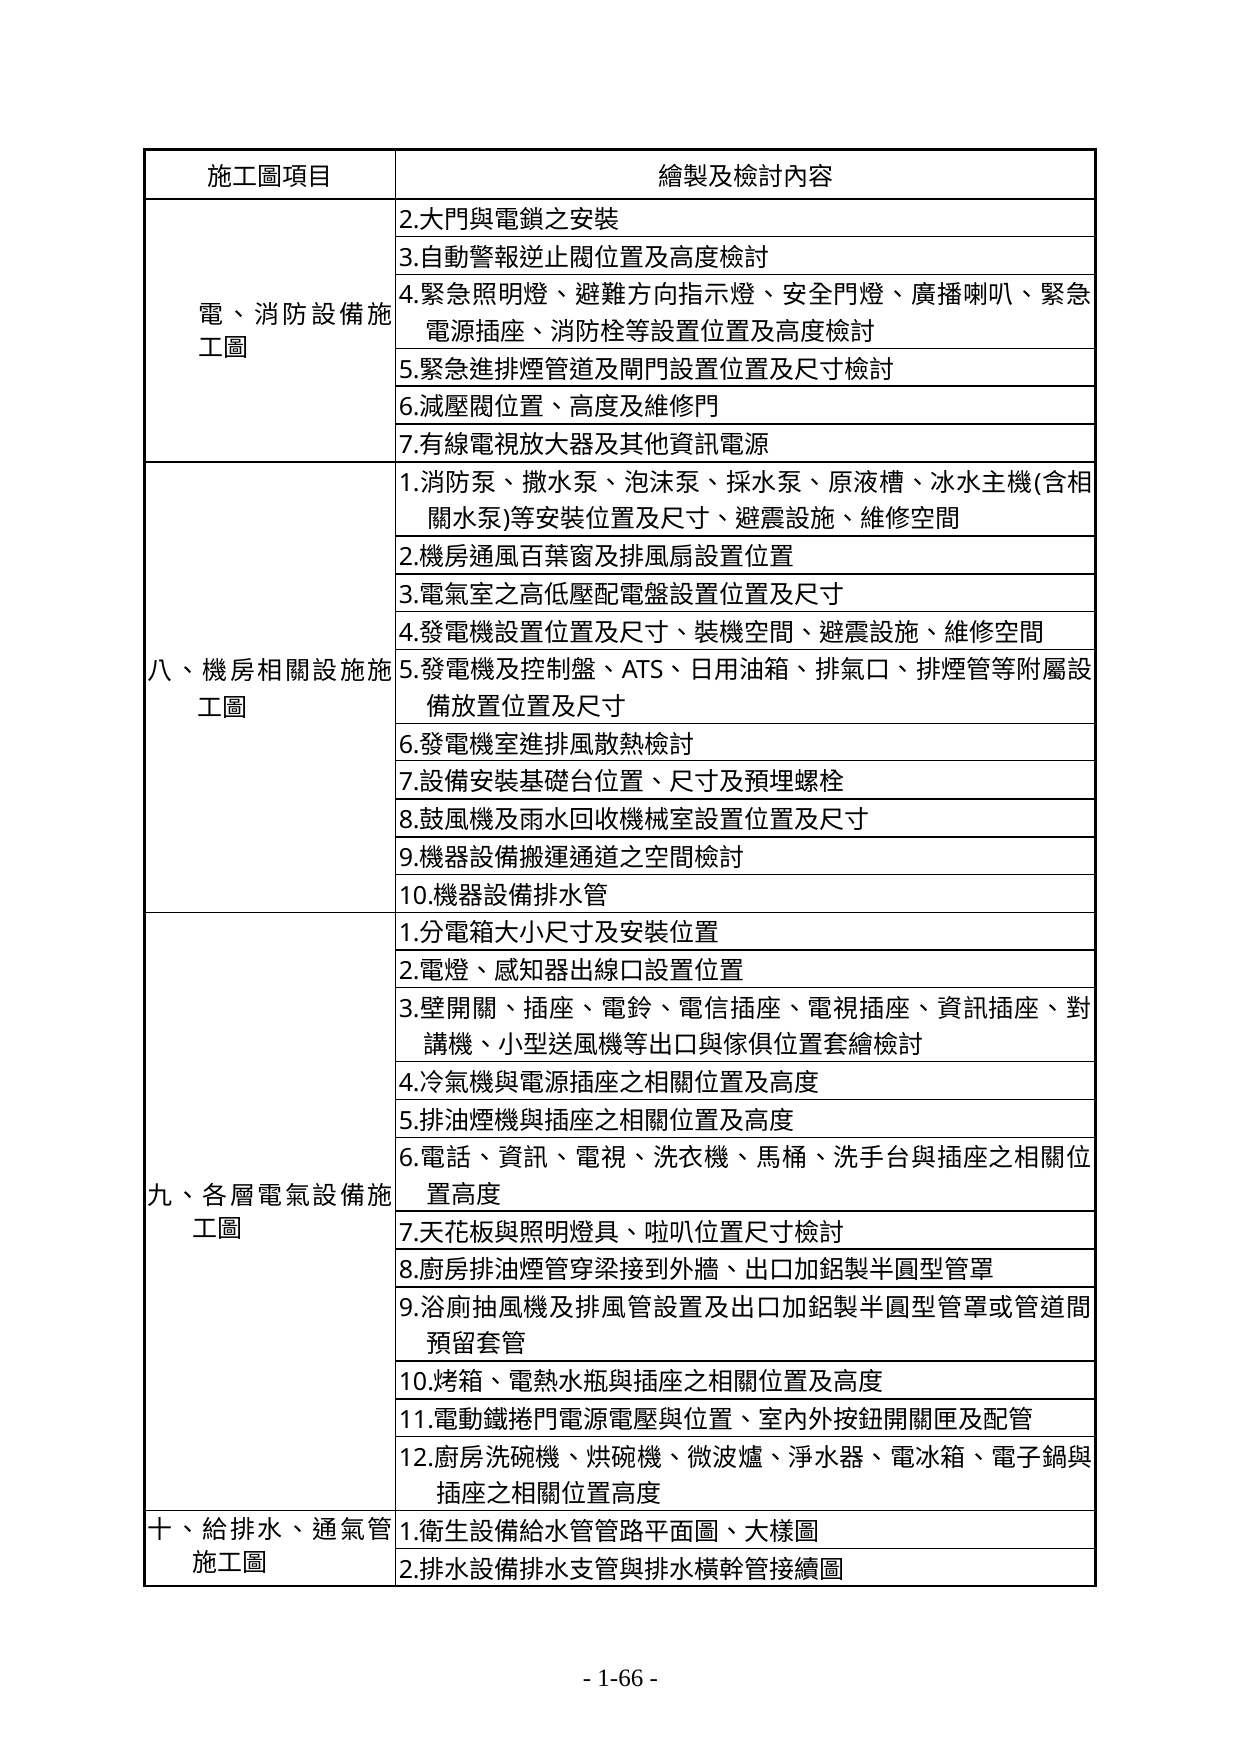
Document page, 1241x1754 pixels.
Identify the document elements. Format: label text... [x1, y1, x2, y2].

table_cell 5.緊急進排煙管道及閘門設置位置及尺寸檢討 [396, 349, 1094, 385]
table_cell 10.烤箱、電熱水瓶與插座之相關位置及高度 [396, 1362, 1094, 1398]
table_cell 八、機房相關設施施工圖 [146, 463, 395, 912]
table_cell 九、各層電氣設備施工圖 [146, 913, 395, 1510]
table_cell 5.排油煙機與插座之相關位置及高度 [396, 1100, 1094, 1136]
table_cell 8.廚房排油煙管穿梁接到外牆、出口加鋁製半圓型管罩 [396, 1250, 1094, 1286]
table_cell 3.自動警報逆止閥位置及高度檢討 [396, 237, 1094, 273]
table_cell 1.衛生設備給水管管路平面圖、大樣圖 [396, 1511, 1094, 1548]
table_cell 5.發電機及控制盤、ATS、日用油箱、排氣口、排煙管等附屬設備放置位置及尺寸 [396, 650, 1094, 722]
table_cell 4.發電機設置位置及尺寸、裝機空間、避震設施、維修空間 [396, 612, 1094, 648]
table_cell 10.機器設備排水管 [396, 875, 1094, 912]
table_cell 9.浴廁抽風機及排風管設置及出口加鋁製半圓型管罩或管道間預留套管 [396, 1288, 1094, 1360]
table_cell 1.分電箱大小尺寸及安裝位置 [396, 913, 1094, 949]
table_cell 1.消防泵、撒水泵、泡沫泵、採水泵、原液槽、冰水主機(含相關水泵)等安裝位置及尺寸、避震設施、維修空間 [396, 463, 1094, 535]
table_header 施工圖項目 [146, 151, 395, 198]
table_cell 4.緊急照明燈、避難方向指示燈、安全門燈、廣播喇叭、緊急電源插座、消防栓等設置位置及高度檢討 [396, 275, 1094, 347]
table_cell 7.設備安裝基礎台位置、尺寸及預埋螺栓 [396, 761, 1094, 798]
table_header 繪製及檢討內容 [396, 151, 1094, 198]
table_cell 12.廚房洗碗機、烘碗機、微波爐、淨水器、電冰箱、電子鍋與插座之相關位置高度 [396, 1437, 1094, 1510]
table_cell 8.鼓風機及雨水回收機械室設置位置及尺寸 [396, 800, 1094, 836]
table_cell 7.天花板與照明燈具、啦叭位置尺寸檢討 [396, 1212, 1094, 1248]
table_cell 9.機器設備搬運通道之空間檢討 [396, 838, 1094, 874]
table_cell 6.電話、資訊、電視、洗衣機、馬桶、洗手台與插座之相關位置高度 [396, 1138, 1094, 1210]
table_cell 6.減壓閥位置、高度及維修門 [396, 387, 1094, 423]
table_cell 2.電燈、感知器出線口設置位置 [396, 951, 1094, 987]
table_cell 2.排水設備排水支管與排水橫幹管接續圖 [396, 1549, 1094, 1585]
table_cell 3.電氣室之高低壓配電盤設置位置及尺寸 [396, 575, 1094, 611]
table_cell 3.壁開關、插座、電鈴、電信插座、電視插座、資訊插座、對講機、小型送風機等出口與傢俱位置套繪檢討 [396, 988, 1094, 1061]
table_cell 4.冷氣機與電源插座之相關位置及高度 [396, 1062, 1094, 1098]
table_cell 2.機房通風百葉窗及排風扇設置位置 [396, 537, 1094, 573]
table_cell 2.大門與電鎖之安裝 [396, 200, 1094, 236]
table_cell 11.電動鐵捲門電源電壓與位置、室內外按鈕開關匣及配管 [396, 1400, 1094, 1436]
table_cell 7.有線電視放大器及其他資訊電源 [396, 425, 1094, 461]
table_cell 6.發電機室進排風散熱檢討 [396, 724, 1094, 760]
table_cell 十、給排水、通氣管施工圖 [146, 1511, 395, 1585]
table_cell 電、消防設備施工圖 [146, 200, 395, 461]
